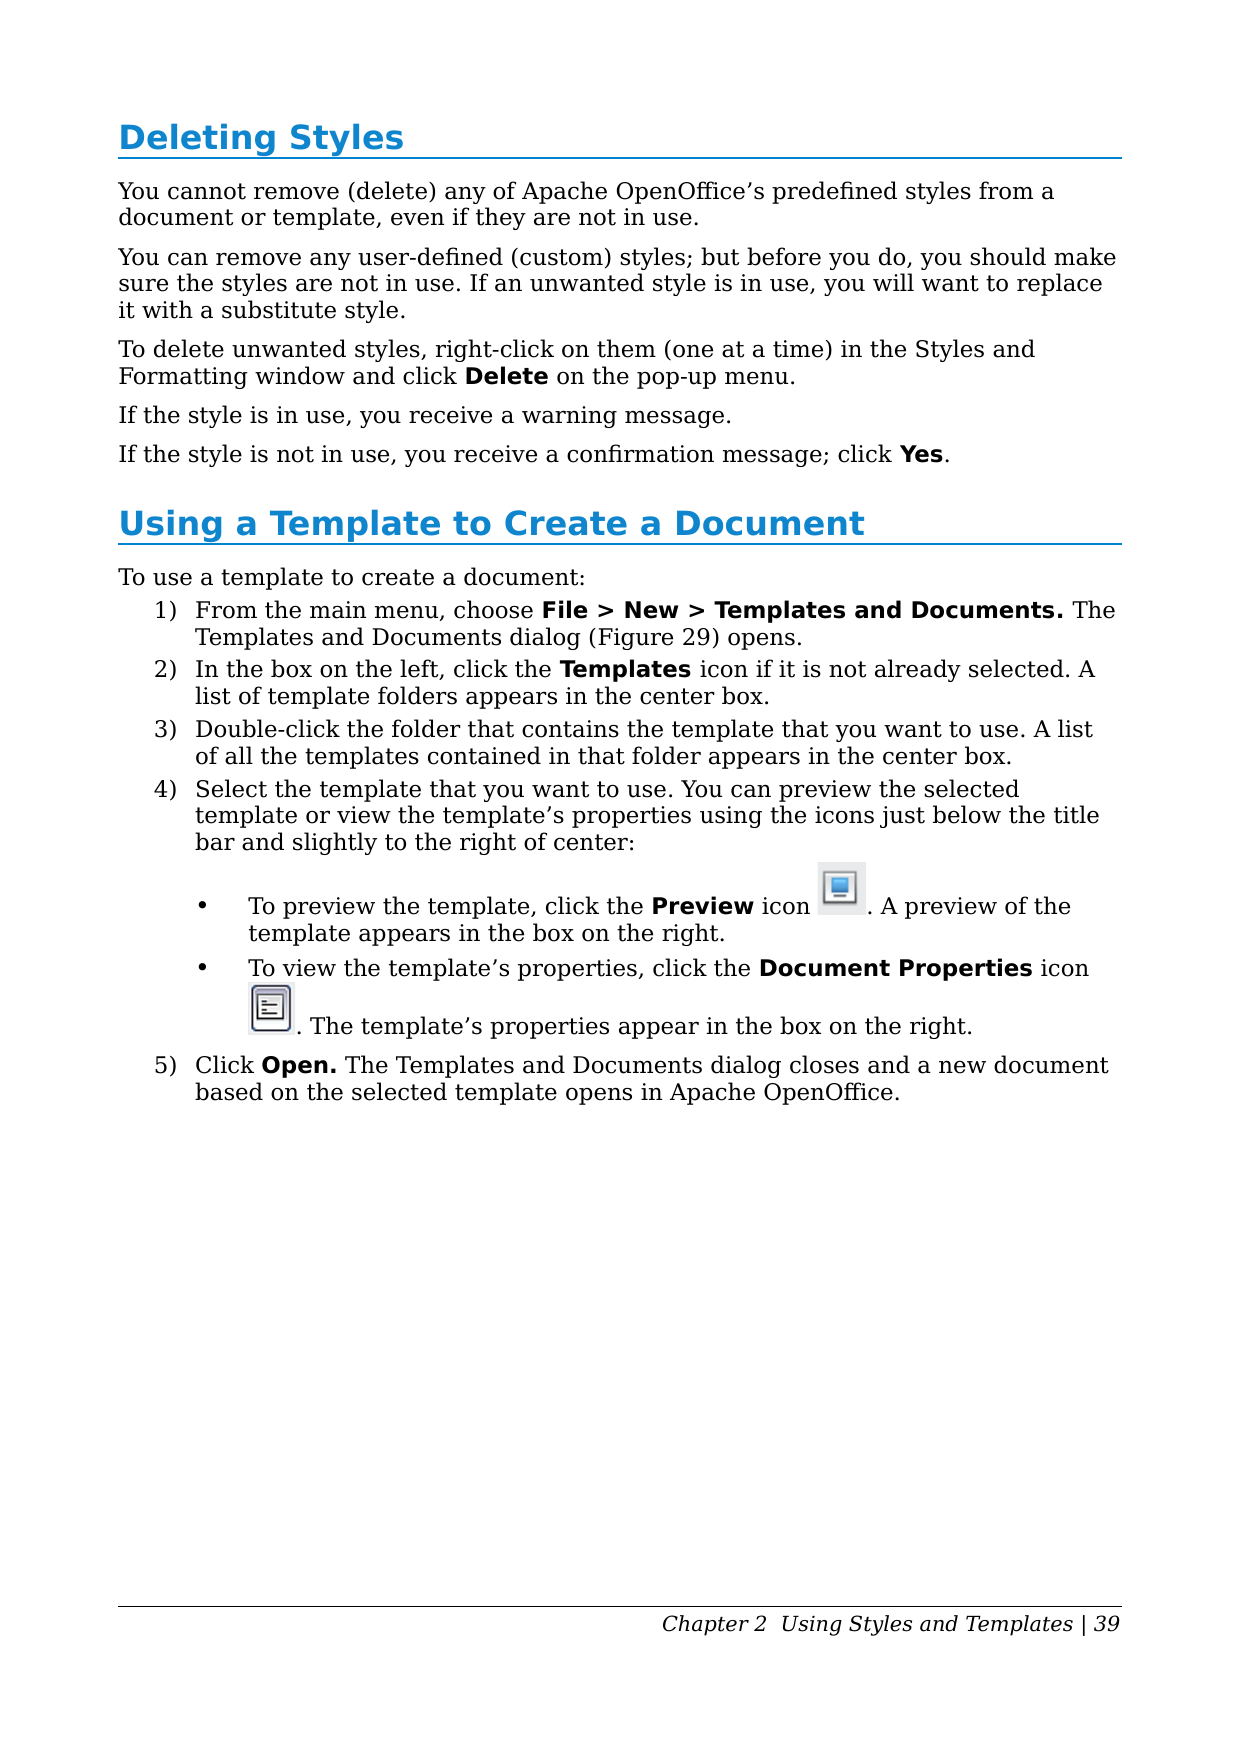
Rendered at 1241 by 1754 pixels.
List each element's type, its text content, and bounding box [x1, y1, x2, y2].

list To use a template to create a document: [118, 564, 1122, 591]
subtitle Deleting Styles [118, 118, 1122, 157]
list Select the template that you want to use. You can preview the selected template or view the template’s properties using the icons just below the title bar and slightly to the right of center: [177, 776, 1122, 856]
text If the style is in use, you receive a warning message. [118, 402, 1122, 429]
list From the main menu, choose File > New > Templates and Documents. The Templates and Documents dialog (Figure 8) opens. [177, 597, 1122, 650]
text You can remove any user-defined (custom) styles; but before you do, you should make sure the styles are not in use. If an unwanted style is in use, you will want to replace it with a substitute style. [118, 244, 1122, 324]
list To view the template’s properties, click the Document Properties icon . The template’s properties appear in the box on the right. [195, 953, 1122, 1040]
text If the style is not in use, you receive a confirmation message; click Yes. [118, 441, 1122, 468]
list To preview the template, click the Preview icon . A preview of the template appears in the box on the right. [195, 888, 1122, 947]
subtitle Using a Template to Create a Document [118, 504, 1122, 543]
list Click Open. The Templates and Documents dialog closes and a new document based on the selected template opens in Apache OpenOffice. [177, 1052, 1122, 1106]
list In the box on the left, click the Templates icon if it is not already selected. A list of template folders appears in the center box. [177, 657, 1122, 710]
picture [817, 862, 867, 915]
text You cannot remove (delete) any of Apache OpenOffice’s predefined styles from a document or template, even if they are not in use. [118, 178, 1122, 231]
text To delete unwanted styles, right-click on them (one at a time) in the Styles and Formatting window and click Delete on the pop-up menu. [118, 336, 1122, 389]
picture [248, 982, 296, 1035]
list Double-click the folder that contains the template that you want to use. A list of all the templates contained in that folder appears in the center box. [177, 716, 1122, 769]
